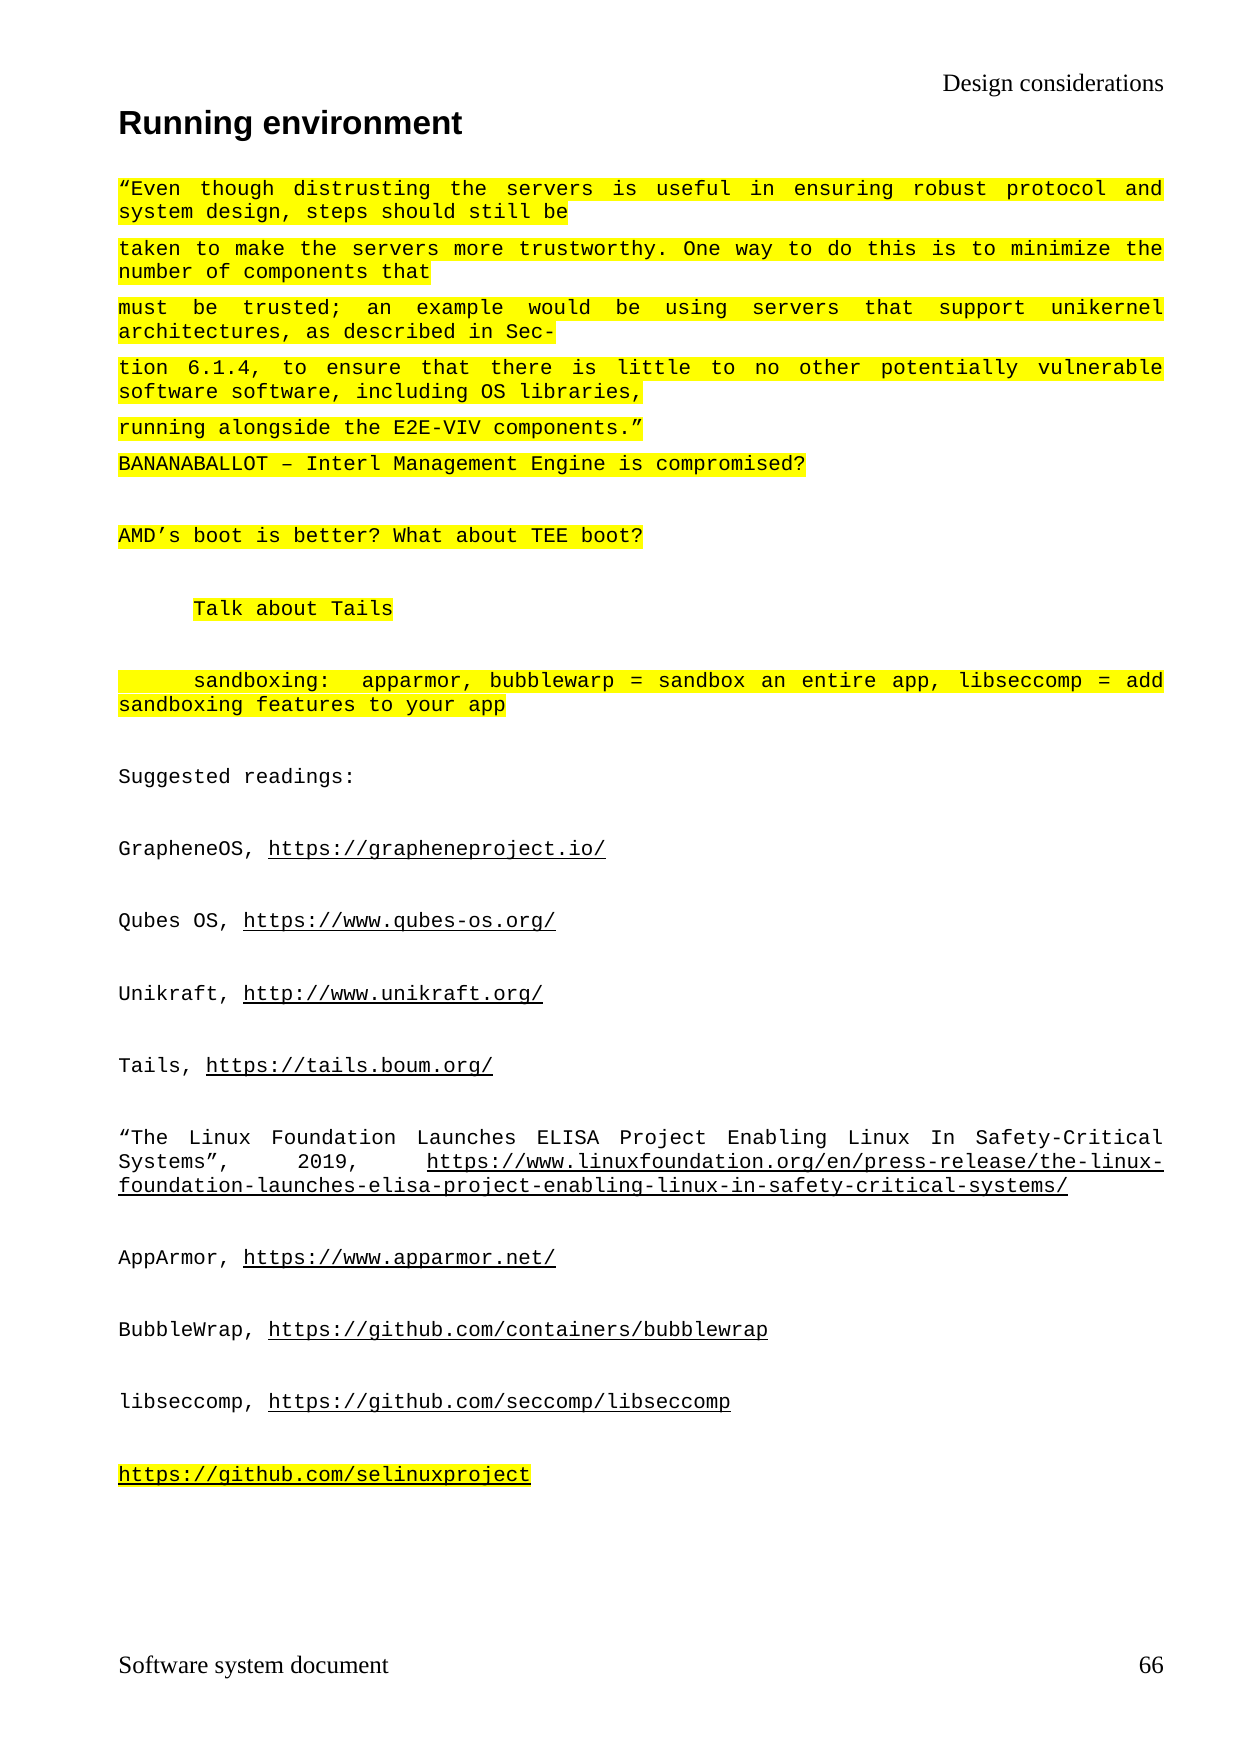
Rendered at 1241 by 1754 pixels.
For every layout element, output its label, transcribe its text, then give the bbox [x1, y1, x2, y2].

text BANANABALLOT – Interl Management Engine is compromised? [118, 453, 1164, 477]
text BubbleWrap, https://github.com/containers/bubblewrap [118, 1319, 1164, 1343]
text Unikraft, http://www.unikraft.org/ [118, 983, 1164, 1006]
text Suggested readings: [118, 766, 1164, 789]
text Qubes OS, https://www.qubes-os.org/ [118, 910, 1164, 934]
text tion 6.1.4, to ensure that there is little to no other potentially vulnerable software software, including OS libraries, [118, 357, 1164, 404]
text AMD’s boot is better? What about TEE boot? [118, 525, 1164, 549]
text Tails, https://tails.boum.org/ [118, 1055, 1164, 1079]
text must be trusted; an example would be using servers that support unikernel architectures, as described in Sec- [118, 297, 1164, 344]
text taken to make the servers more trustworthy. One way to do this is to minimize the number of components that [118, 237, 1164, 285]
text AppArmor, https://www.apparmor.net/ [118, 1247, 1164, 1271]
text “The Linux Foundation Launches ELISA Project Enabling Linux In Safety-Critical Systems”, 2019, https://www.linuxfoundation.org/en/press-release/the-linux-foundation-launches-elisa-project-enabling-linux-in-safety-critical-systems/ [118, 1127, 1164, 1198]
text libseccomp, https://github.com/seccomp/libseccomp [118, 1391, 1164, 1415]
text “Even though distrusting the servers is useful in ensuring robust protocol and system design, steps should still be [118, 178, 1164, 225]
subtitle Running environment [118, 103, 1164, 142]
text https://github.com/selinuxproject [118, 1464, 1164, 1487]
text Talk about Tails [118, 598, 1164, 621]
text running alongside the E2E-VIV components.” [118, 417, 1164, 441]
text GrapheneOS, https://grapheneproject.io/ [118, 838, 1164, 862]
text sandboxing: apparmor, bubblewarp = sandbox an entire app, libseccomp = add sandboxing features to your app [118, 670, 1164, 717]
